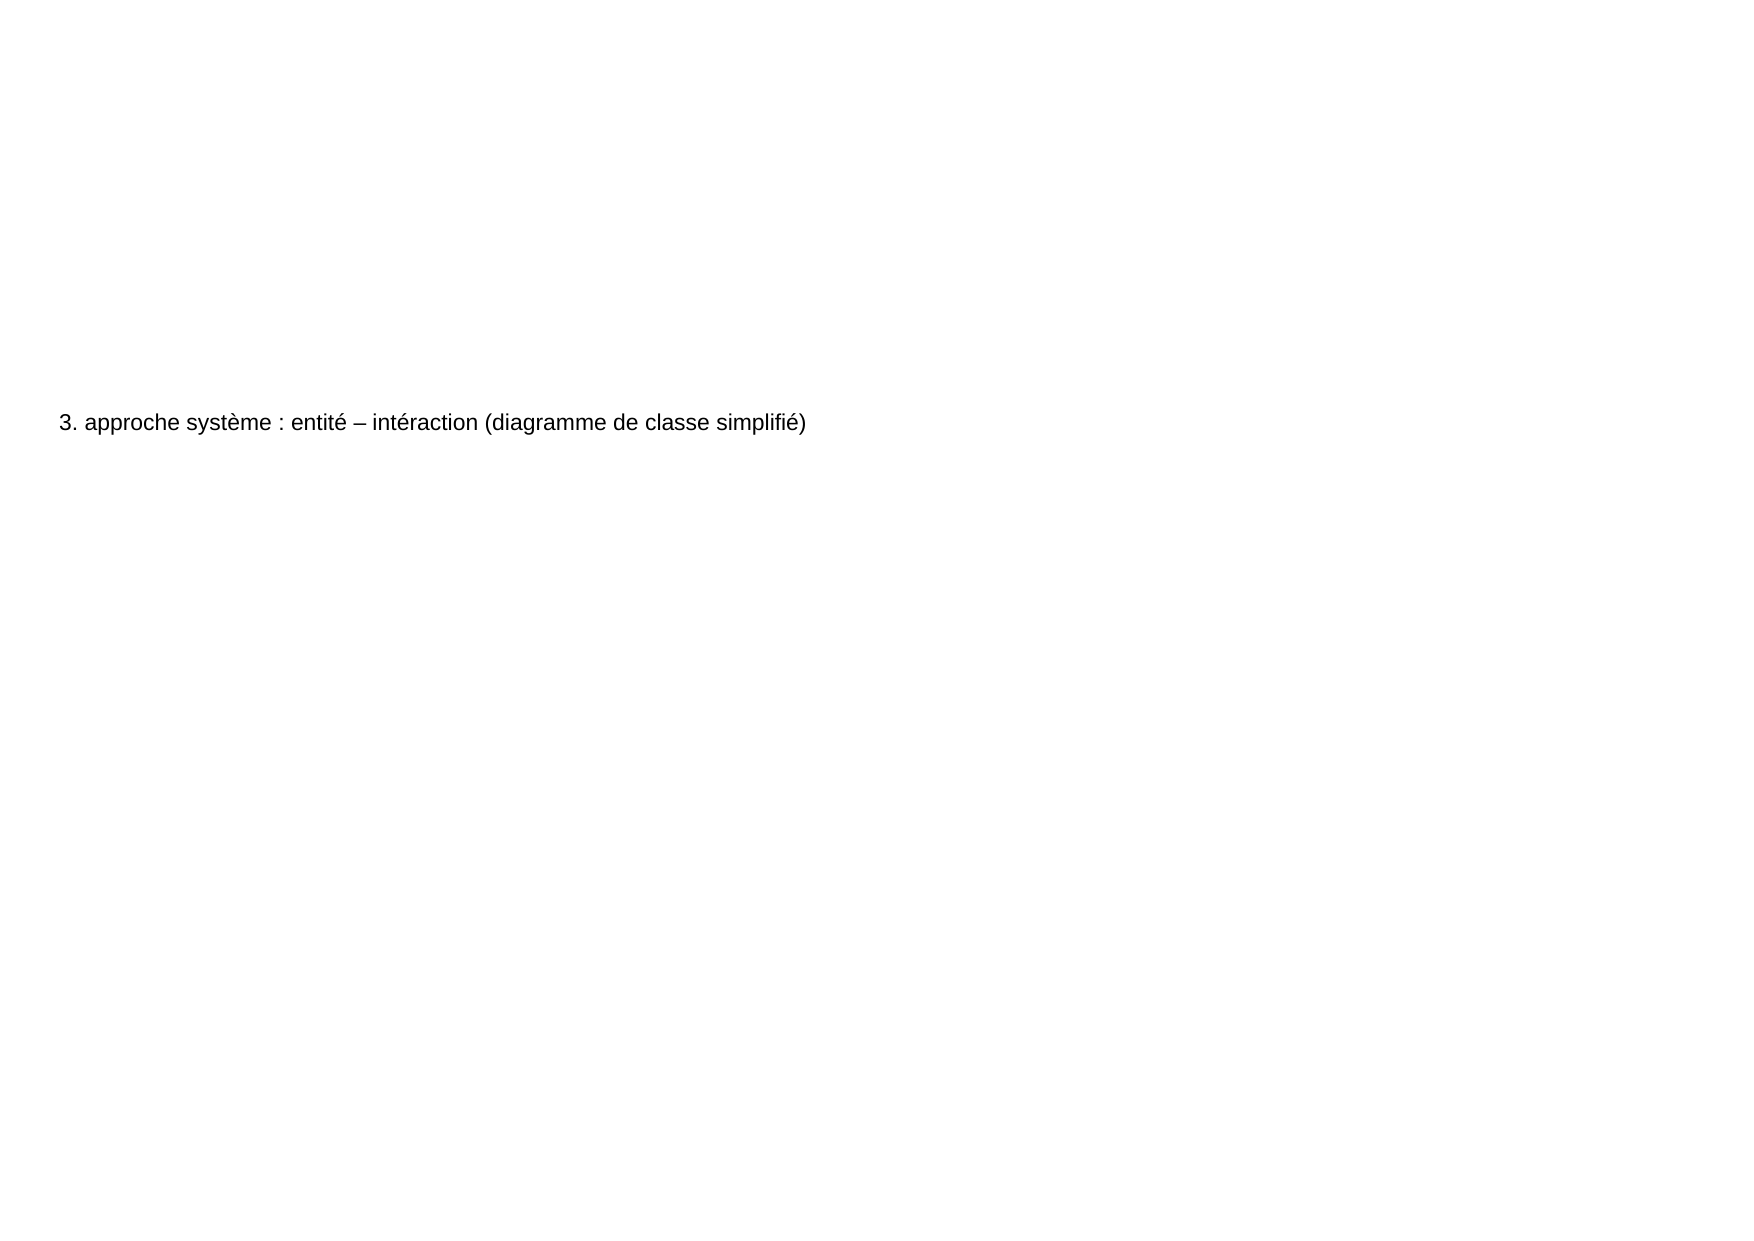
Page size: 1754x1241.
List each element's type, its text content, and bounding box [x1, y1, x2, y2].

subtitle 3. approche système : entité – intéraction (diagramme de classe simplifié) [59, 409, 1695, 436]
